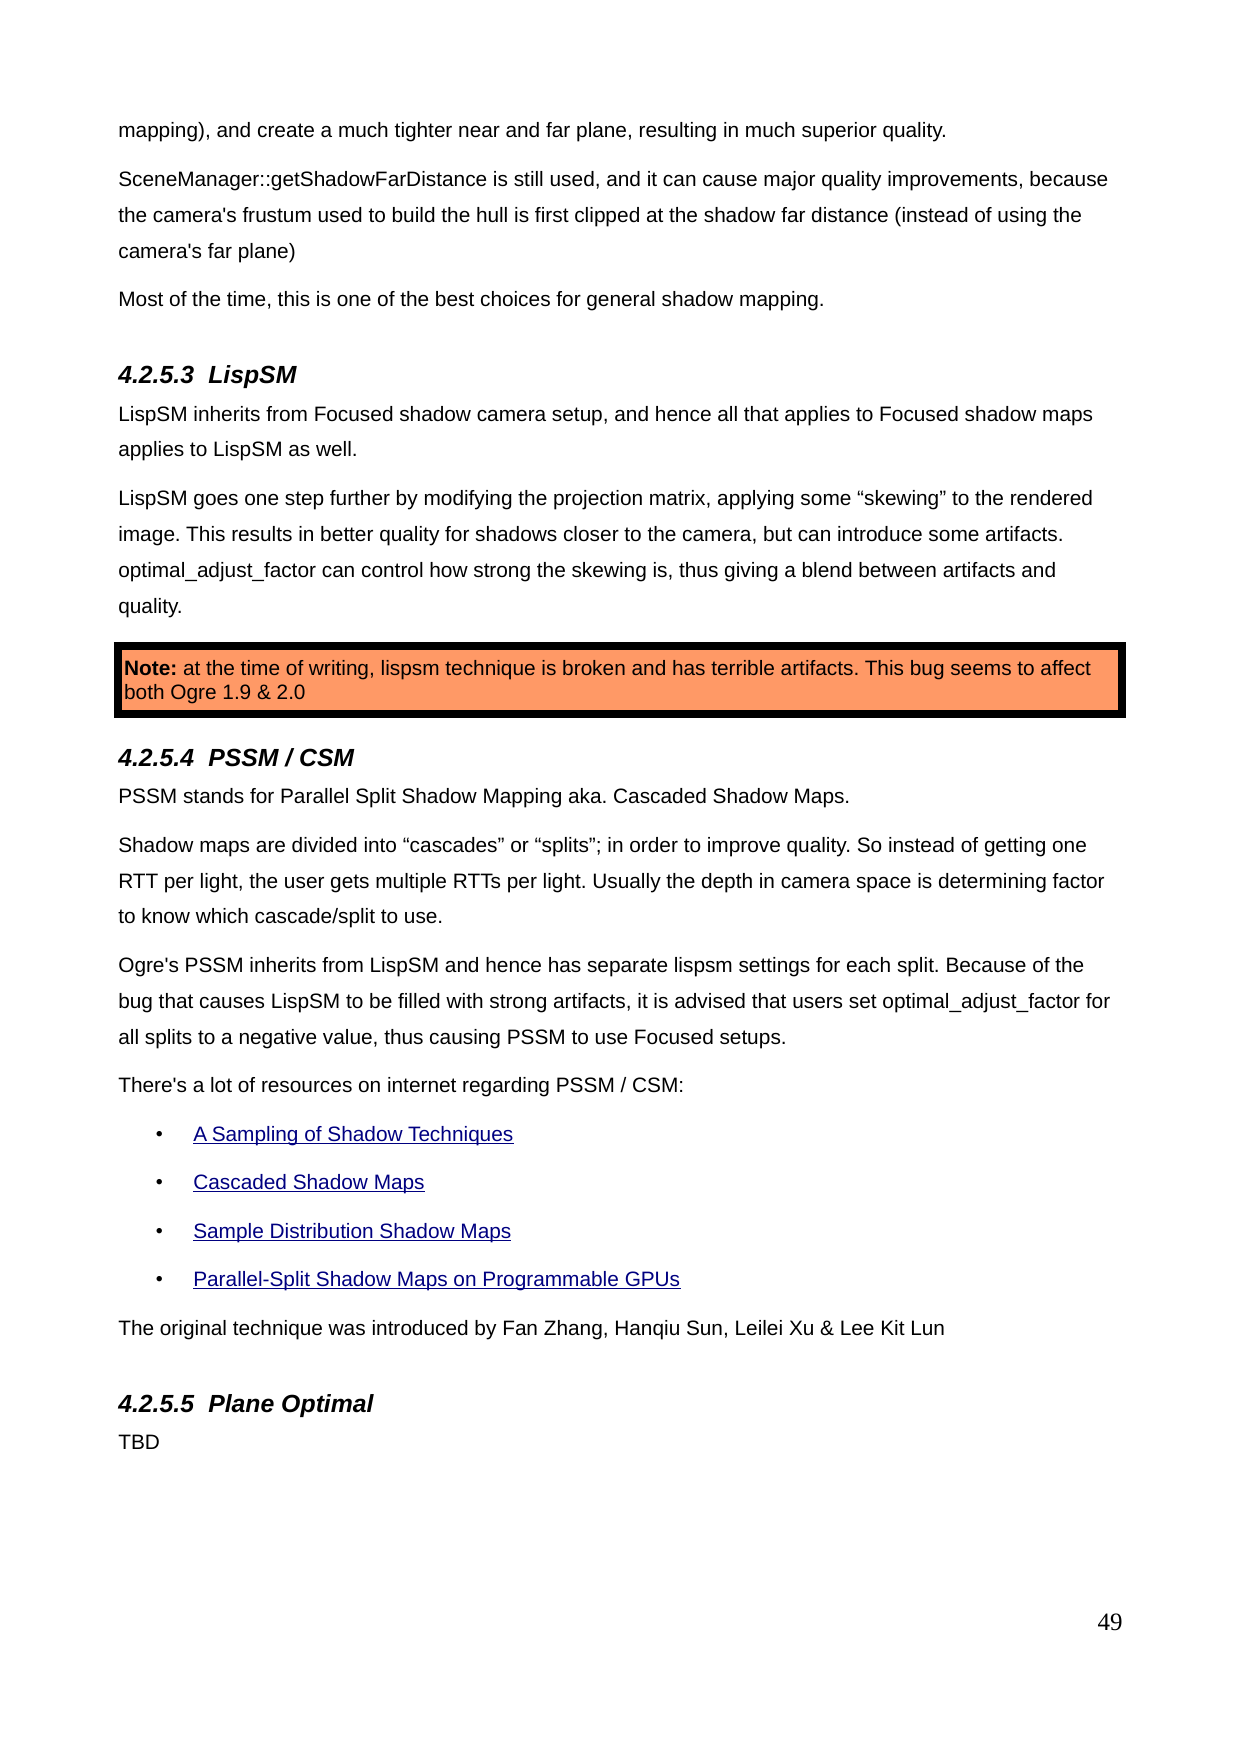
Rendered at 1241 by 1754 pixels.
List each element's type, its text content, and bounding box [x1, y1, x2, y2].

list Cascaded Shadow Maps [156, 1170, 1122, 1194]
text LispSM inherits from Focused shadow camera setup, and hence all that applies to Focused shadow maps applies to LispSM as well. [118, 401, 1122, 461]
subtitle PSSM / CSM [118, 743, 1122, 772]
text PSSM stands for Parallel Split Shadow Mapping aka. Cascaded Shadow Maps. [118, 784, 1122, 808]
list Sample Distribution Shadow Maps [156, 1219, 1122, 1243]
text LispSM goes one step further by modifying the projection matrix, applying some “skewing” to the rendered image. This results in better quality for shadows closer to the camera, but can introduce some artifacts. optimal_adjust_factor can control how strong the skewing is, thus giving a blend between artifacts and quality. [118, 486, 1122, 617]
text mapping), and create a much tighter near and far plane, resulting in much superior quality. [118, 118, 1122, 142]
subtitle LispSM [118, 360, 1122, 389]
text The original technique was introduced by Fan Zhang, Hanqiu Sun, Leilei Xu & Lee Kit Lun [118, 1316, 1122, 1340]
list A Sampling of Shadow Techniques [156, 1122, 1122, 1146]
text TBD [118, 1430, 1122, 1454]
subtitle Plane Optimal [118, 1389, 1122, 1418]
text Shadow maps are divided into “cascades” or “splits”; in order to improve quality. So instead of getting one RTT per light, the user gets multiple RTTs per light. Usually the depth in camera space is determining factor to know which cascade/split to use. [118, 832, 1122, 928]
table_header Note: at the time of writing, lispsm technique is broken and has terrible artifacts. This bug seems to affect both Ogre 1.9 & 2.0 [122, 650, 1118, 710]
text Most of the time, this is one of the best choices for general shadow mapping. [118, 287, 1122, 311]
list Parallel-Split Shadow Maps on Programmable GPUs [156, 1267, 1122, 1291]
text SceneManager::getShadowFarDistance is still used, and it can cause major quality improvements, because the camera's frustum used to build the hull is first clipped at the shadow far distance (instead of using the camera's far plane) [118, 167, 1122, 262]
text There's a lot of resources on internet regarding PSSM / CSM: [118, 1073, 1122, 1097]
text Ogre's PSSM inherits from LispSM and hence has separate lispsm settings for each split. Because of the bug that causes LispSM to be filled with strong artifacts, it is advised that users set optimal_adjust_factor for all splits to a negative value, thus causing PSSM to use Focused setups. [118, 953, 1122, 1049]
